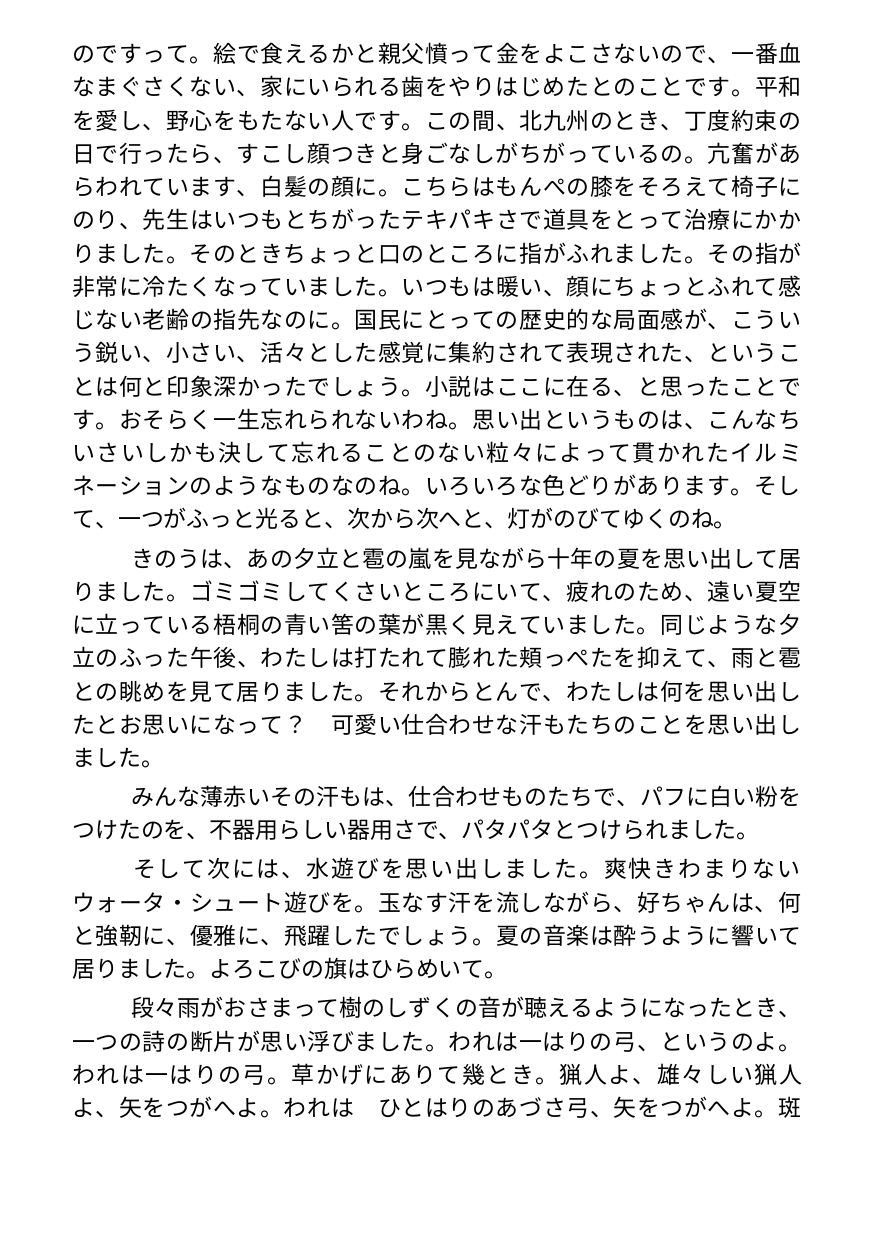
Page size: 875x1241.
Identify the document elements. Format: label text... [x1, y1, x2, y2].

text きのうは、あの夕立と雹の嵐を見ながら十年の夏を思い出して居りました。ゴミゴミしてくさいところにいて、疲れのため、遠い夏空に立っている梧桐の青い筈の葉が黒く見えていました。同じような夕立のふった午後、わたしは打たれて膨れた頬っぺたを抑えて、雨と雹との眺めを見て居りました。それからとんで、わたしは何を思い出したとお思いになって？ 可愛い仕合わせな汗もたちのことを思い出しました。 [72, 540, 802, 773]
text 段々雨がおさまって樹のしずくの音が聴えるようになったとき、一つの詩の断片が思い浮びました。われは一はりの弓、というのよ。われは一はりの弓。草かげにありて幾とき。猟人よ、雄々しい猟人よ、矢をつがへよ。われは ひとはりのあづさ弓、矢をつがへよ。斑 [72, 990, 802, 1123]
text のですって。絵で食えるかと親父憤って金をよこさないので、一番血なまぐさくない、家にいられる歯をやりはじめたとのことです。平和を愛し、野心をもたない人です。この間、北九州のとき、丁度約束の日で行ったら、すこし顔つきと身ごなしがちがっているの。亢奮があらわれています、白髪の顔に。こちらはもんぺの膝をそろえて椅子にのり、先生はいつもとちがったテキパキさで道具をとって治療にかかりました。そのときちょっと口のところに指がふれました。その指が非常に冷たくなっていました。いつもは暖い、顔にちょっとふれて感じない老齢の指先なのに。国民にとっての歴史的な局面感が、こういう鋭い、小さい、活々とした感覚に集約されて表現された、ということは何と印象深かったでしょう。小説はここに在る、と思ったことです。おそらく一生忘れられないわね。思い出というものは、こんなちいさいしかも決して忘れることのない粒々によって貫かれたイルミネーションのようなものなのね。いろいろな色どりがあります。そして、一つがふっと光ると、次から次へと、灯がのびてゆくのね。 [72, 36, 802, 534]
text そして次には、水遊びを思い出しました。爽快きわまりないウォータ・シュート遊びを。玉なす汗を流しながら、好ちゃんは、何と強靭に、優雅に、飛躍したでしょう。夏の音楽は酔うように響いて居りました。よろこびの旗はひらめいて。 [72, 851, 802, 984]
text みんな薄赤いその汗もは、仕合わせものたちで、パフに白い粉をつけたのを、不器用らしい器用さで、パタパタとつけられました。 [72, 779, 802, 845]
